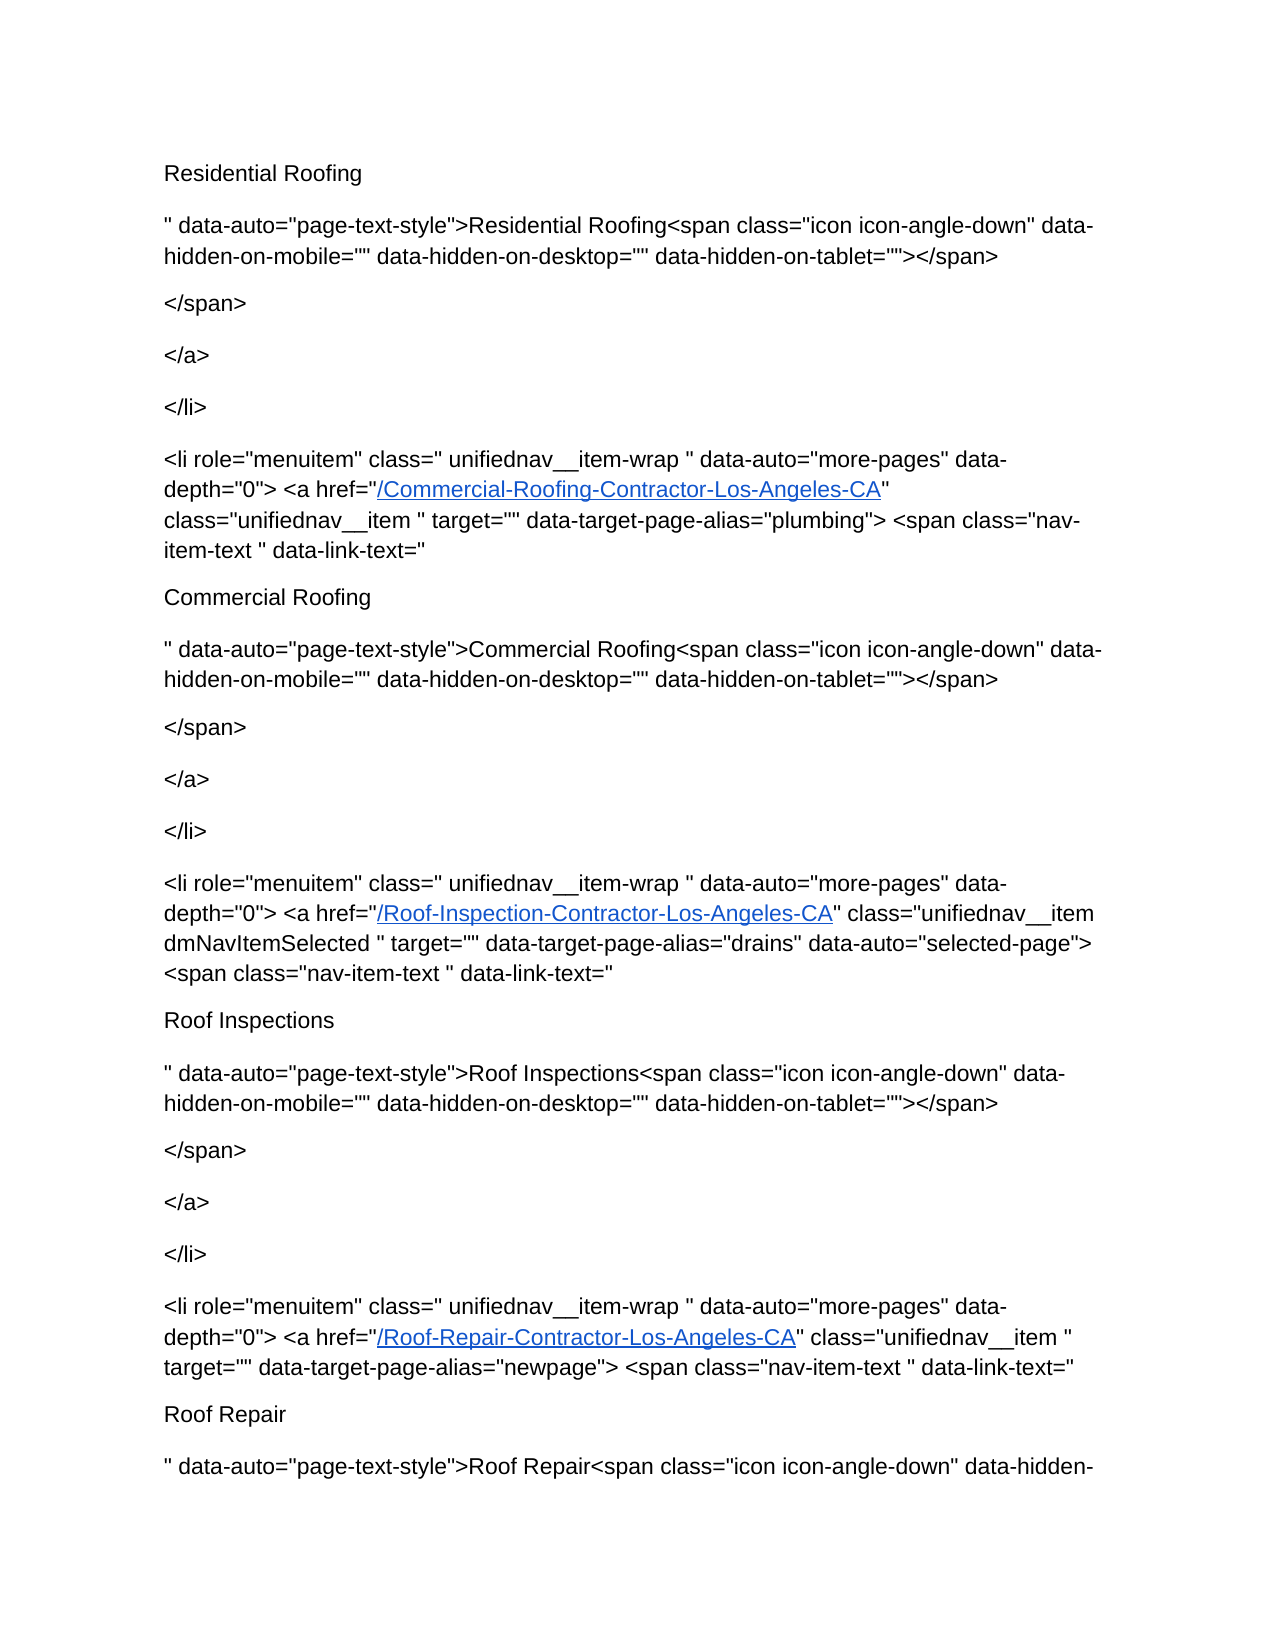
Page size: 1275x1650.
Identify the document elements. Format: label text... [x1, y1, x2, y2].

table_cell </span> [153, 703, 1125, 755]
table_cell </a> [153, 755, 1125, 807]
table_cell Commercial Roofing [153, 574, 1125, 626]
table_cell Roof Inspections [153, 997, 1125, 1049]
table_cell </li> [153, 807, 1125, 859]
table_cell <li role="menuitem" class=" unifiednav__item-wrap " data-auto="more-pages" data-depth="0"> <a href="/Commercial-Roofing-Contractor-Los-Angeles-CA" class="unifiednav__item " target="" data-target-page-alias="plumbing"> <span class="nav-item-text " data-link-text=" [153, 436, 1125, 573]
table_cell </span> [153, 1127, 1125, 1179]
table_cell " data-auto="page-text-style">Commercial Roofing<span class="icon icon-angle-down" data-hidden-on-mobile="" data-hidden-on-desktop="" data-hidden-on-tablet=""></span> [153, 626, 1125, 703]
table_cell Residential Roofing [153, 150, 1125, 202]
table_cell <li role="menuitem" class=" unifiednav__item-wrap " data-auto="more-pages" data-depth="0"> <a href="/Roof-Repair-Contractor-Los-Angeles-CA" class="unifiednav__item " target="" data-target-page-alias="newpage"> <span class="nav-item-text " data-link-text=" [153, 1283, 1125, 1390]
table_cell " data-auto="page-text-style">Roof Repair<span class="icon icon-angle-down" data-hidden- [153, 1443, 1125, 1494]
table_cell " data-auto="page-text-style">Roof Inspections<span class="icon icon-angle-down" data-hidden-on-mobile="" data-hidden-on-desktop="" data-hidden-on-tablet=""></span> [153, 1049, 1125, 1127]
table_cell </a> [153, 1179, 1125, 1231]
table_cell </a> [153, 332, 1125, 384]
table_cell Roof Repair [153, 1390, 1125, 1442]
table_cell </span> [153, 280, 1125, 332]
table_cell <li role="menuitem" class=" unifiednav__item-wrap " data-auto="more-pages" data-depth="0"> <a href="/Roof-Inspection-Contractor-Los-Angeles-CA" class="unifiednav__item dmNavItemSelected " target="" data-target-page-alias="drains" data-auto="selected-page"> <span class="nav-item-text " data-link-text=" [153, 859, 1125, 997]
table_cell " data-auto="page-text-style">Residential Roofing<span class="icon icon-angle-down" data-hidden-on-mobile="" data-hidden-on-desktop="" data-hidden-on-tablet=""></span> [153, 202, 1125, 279]
table_cell </li> [153, 384, 1125, 436]
table_cell </li> [153, 1231, 1125, 1283]
